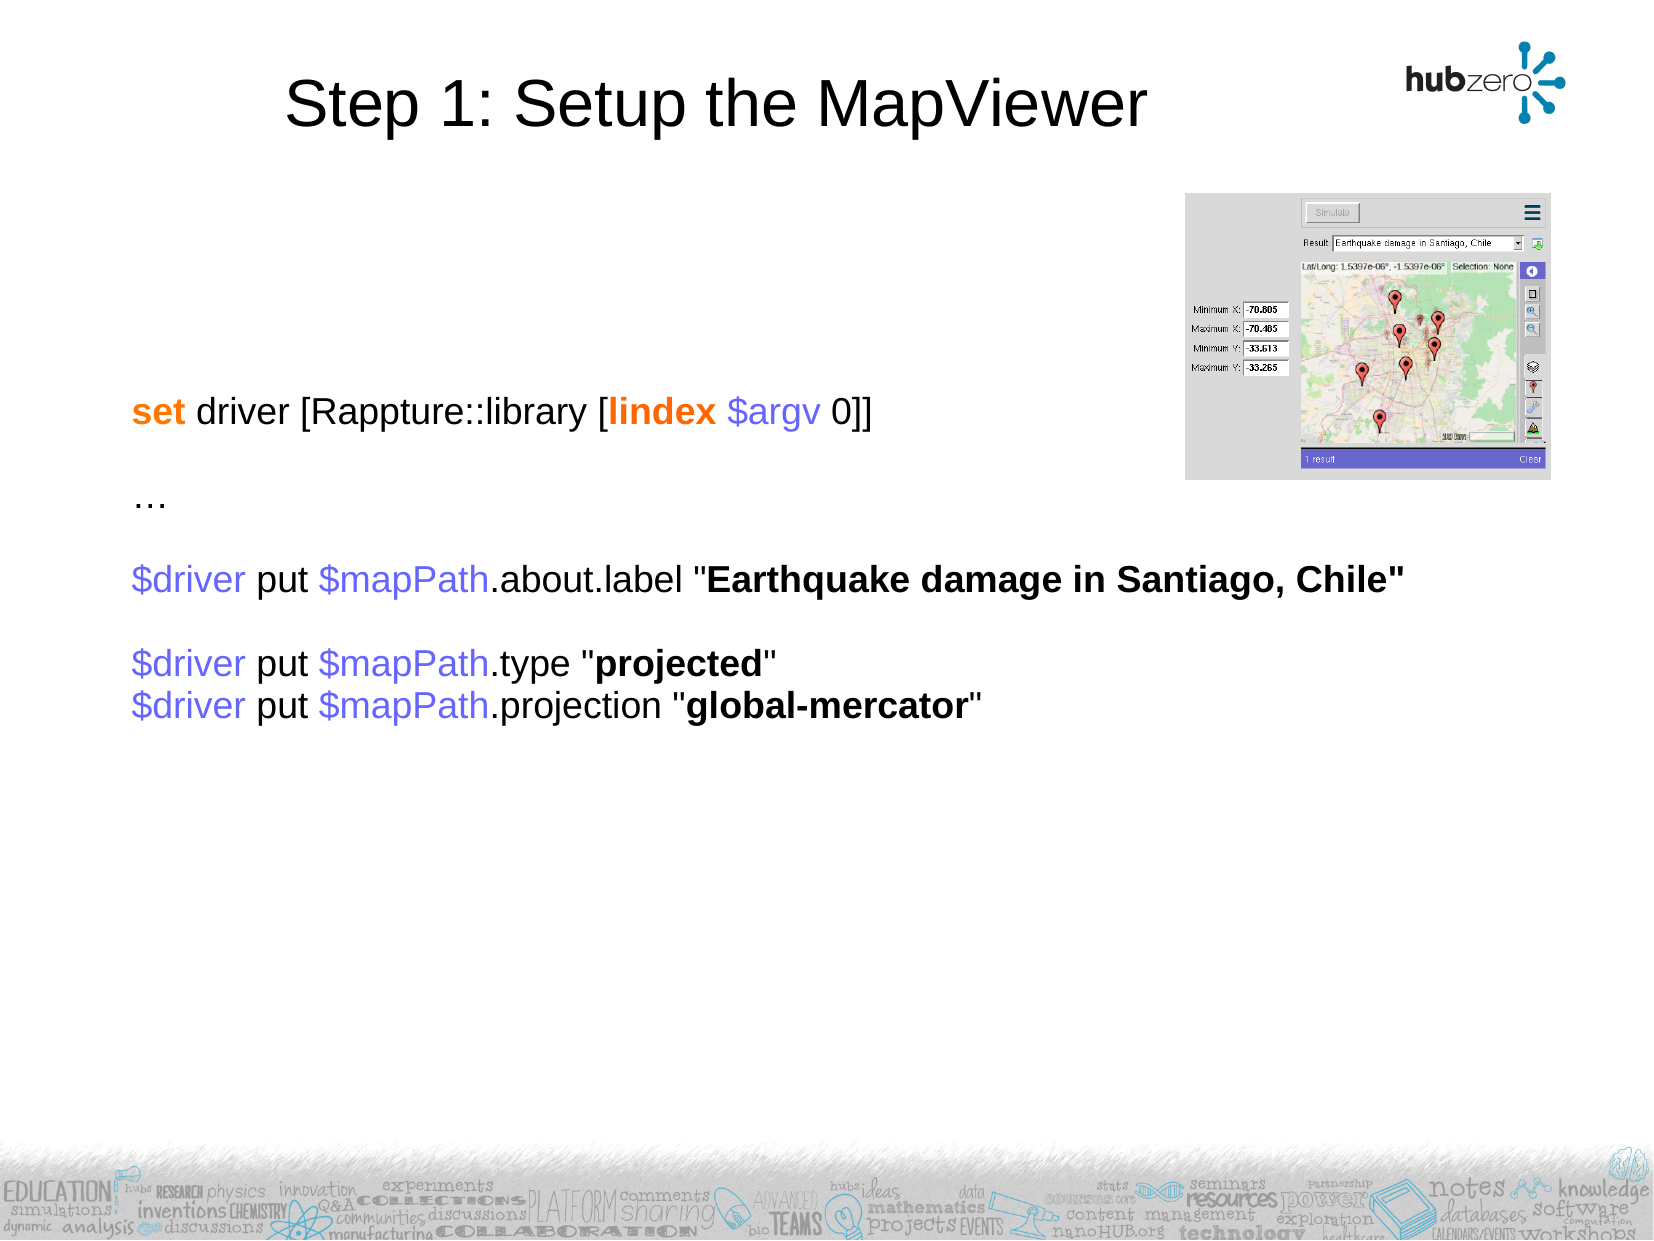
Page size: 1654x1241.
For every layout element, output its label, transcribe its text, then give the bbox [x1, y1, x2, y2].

title Step 1: Setup the MapViewer [83, 56, 1351, 151]
picture [1185, 193, 1551, 481]
picture [0, 1140, 1654, 1240]
text_box set driver [Rappture::library [lindex $argv 0]] … $driver put $mapPath.about.label "Earthquake damage in Santiago, Chile" $driver put $mapPath.type "projected" $driver put $mapPath.projection "global-mercator" [116, 383, 1421, 1071]
picture [1402, 38, 1569, 127]
